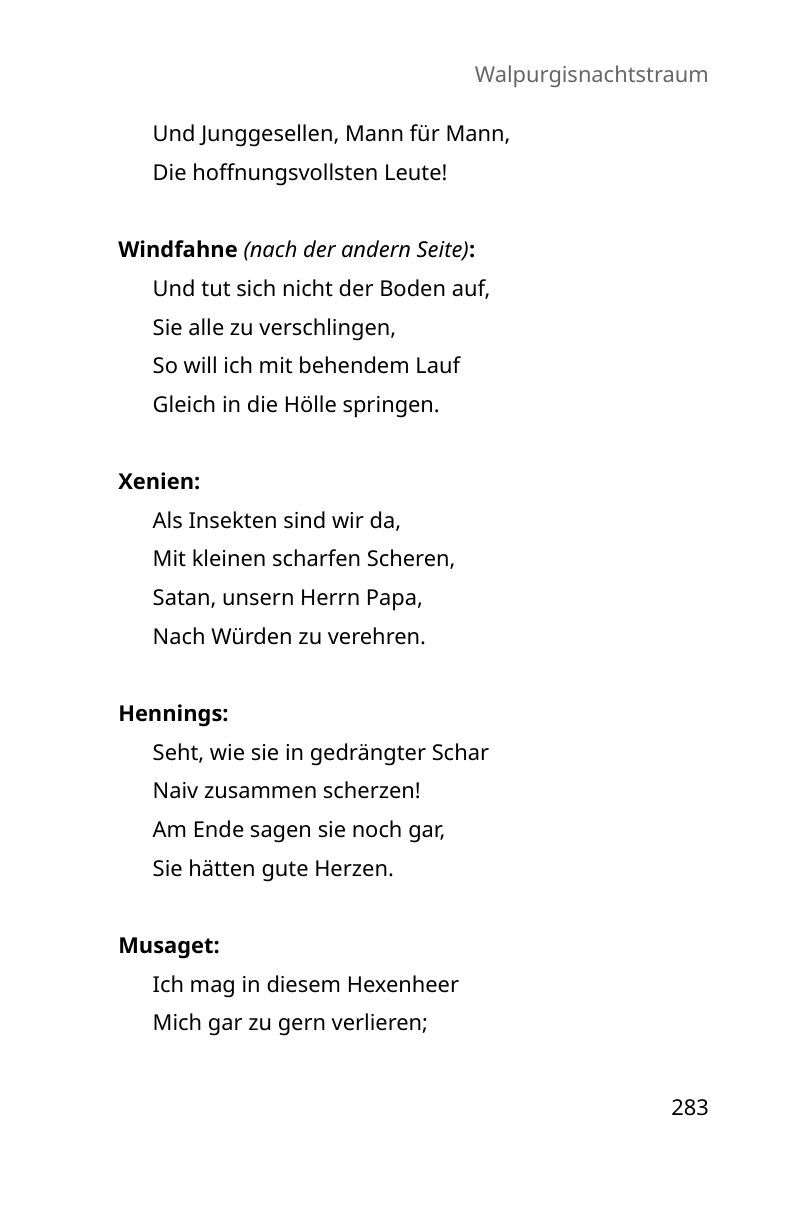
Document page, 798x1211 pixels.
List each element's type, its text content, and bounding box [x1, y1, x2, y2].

text Und Junggesellen, Mann für Mann, Die hoffnungsvollsten Leute! [118, 118, 709, 187]
text Musaget: Ich mag in diesem Hexenheer Mich gar zu gern verlieren; [118, 909, 709, 1037]
text Hennings: Seht, wie sie in gedrängter Schar Naiv zusammen scherzen! Am Ende sagen sie noch gar, Sie hätten gute Herzen. [118, 677, 709, 882]
text Windfahne (nach der andern Seite): Und tut sich nicht der Boden auf, Sie alle zu verschlingen, So will ich mit behendem Lauf Gleich in die Hölle springen. [118, 213, 709, 419]
text Xenien: Als Insekten sind wir da, Mit kleinen scharfen Scheren, Satan, unsern Herrn Papa, Nach Würden zu verehren. [118, 445, 709, 651]
